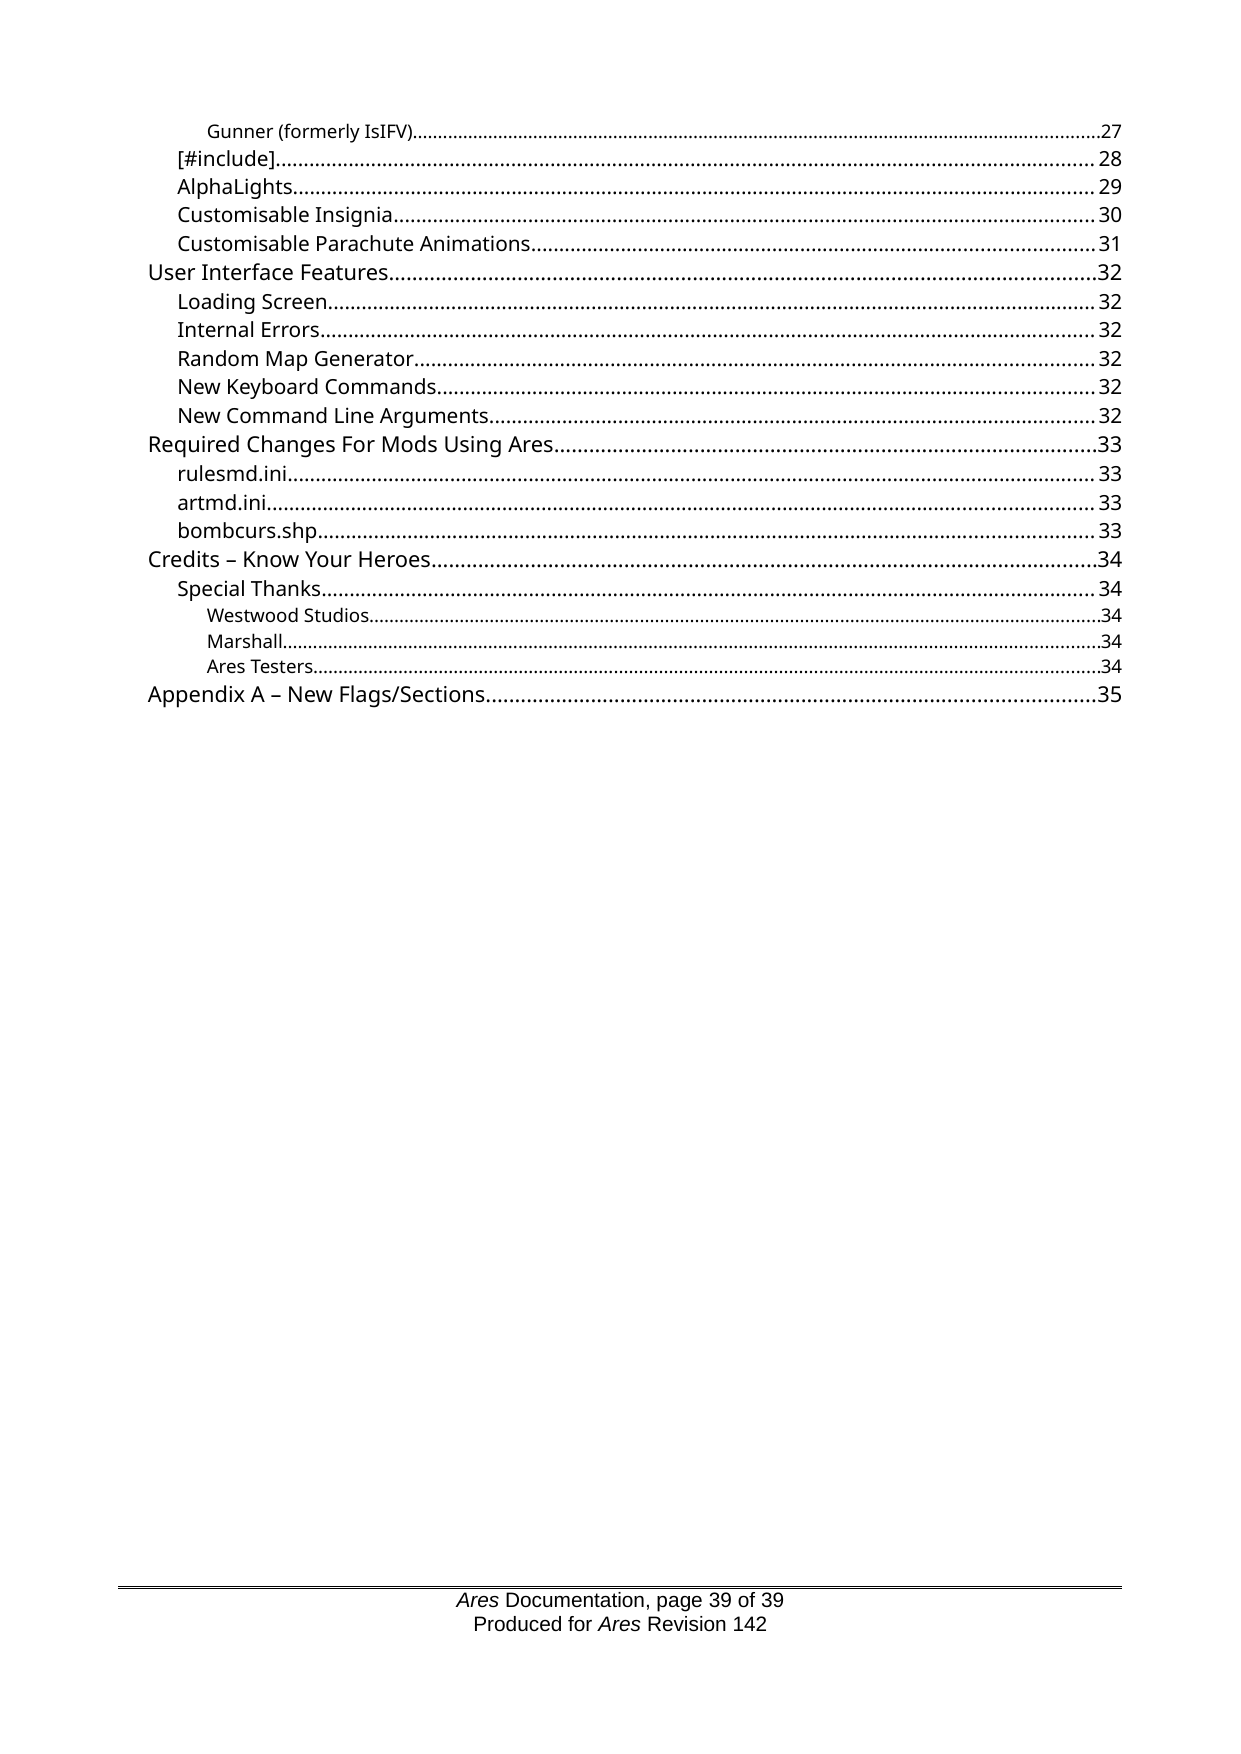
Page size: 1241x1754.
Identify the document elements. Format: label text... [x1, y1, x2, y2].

text User Interface Features 32 [148, 257, 1122, 287]
text AlphaLights 29 [177, 172, 1122, 201]
text artmd.ini 33 [177, 488, 1122, 516]
text [#include] 28 [177, 144, 1122, 172]
text New Keyboard Commands 32 [177, 372, 1122, 401]
text Customisable Insignia 30 [177, 201, 1122, 229]
text Special Thanks 34 [177, 574, 1122, 603]
text Gunner (formerly IsIFV) 27 [207, 118, 1122, 144]
text Marshall 34 [207, 628, 1122, 654]
text rulesmd.ini 33 [177, 459, 1122, 488]
text New Command Line Arguments 32 [177, 401, 1122, 429]
text Internal Errors 32 [177, 316, 1122, 344]
text Required Changes For Mods Using Ares 33 [148, 429, 1122, 459]
text Loading Screen 32 [177, 287, 1122, 316]
text Credits – Know Your Heroes 34 [148, 544, 1122, 574]
text Ares Testers 34 [207, 654, 1122, 679]
text Appendix A – New Flags/Sections 35 [148, 679, 1122, 709]
text Customisable Parachute Animations 31 [177, 229, 1122, 257]
text bombcurs.shp 33 [177, 516, 1122, 544]
text Random Map Generator 32 [177, 344, 1122, 372]
text Westwood Studios 34 [207, 603, 1122, 628]
